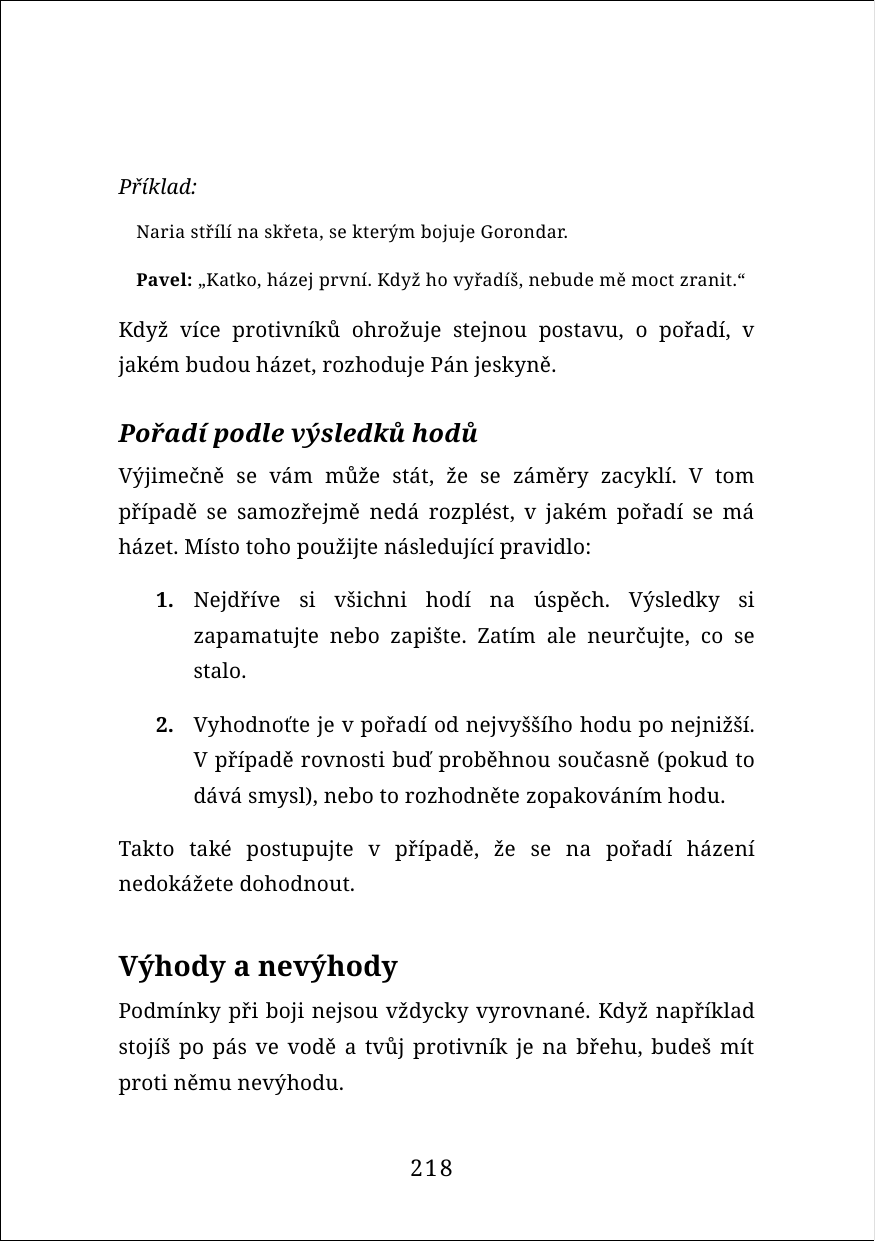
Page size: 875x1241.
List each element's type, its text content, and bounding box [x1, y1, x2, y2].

list Nejdříve si všichni hodí na úspěch. Výsledky si zapamatujte nebo zapište. Zatím ale neurčujte, co se stalo. [156, 586, 756, 685]
list Vyhodnoťte je v pořadí od nejvyššího hodu po nejnižší. V případě rovnosti buď proběhnou současně (pokud to dává smysl), nebo to rozhodněte zopakováním hodu. [156, 710, 756, 809]
subtitle Pořadí podle výsledků hodů [118, 415, 756, 449]
text Naria střílí na skřeta, se kterým bojuje Gorondar. [136, 219, 756, 243]
subtitle Výhody a nevýhody [118, 946, 756, 985]
text Když více protivníků ohrožuje stejnou postavu, o pořadí, v jakém budou házet, rozhoduje Pán jeskyně. [118, 315, 756, 379]
text Takto také postupujte v případě, že se na pořadí házení nedokážete dohodnout. [118, 834, 756, 898]
text Příklad: [118, 172, 756, 200]
text Výjimečně se vám může stát, že se záměry zacyklí. V tom případě se samozřejmě nedá rozplést, v jakém pořadí se má házet. Místo toho použijte následující pravidlo: [118, 461, 756, 561]
text Podmínky při boji nejsou vždycky vyrovnané. Když například stojíš po pás ve vodě a tvůj protivník je na břehu, budeš mít proti němu nevýhodu. [118, 997, 756, 1096]
text Pavel: „Katko, házej první. Když ho vyřadíš, nebude mě moct zranit.“ [136, 267, 756, 291]
